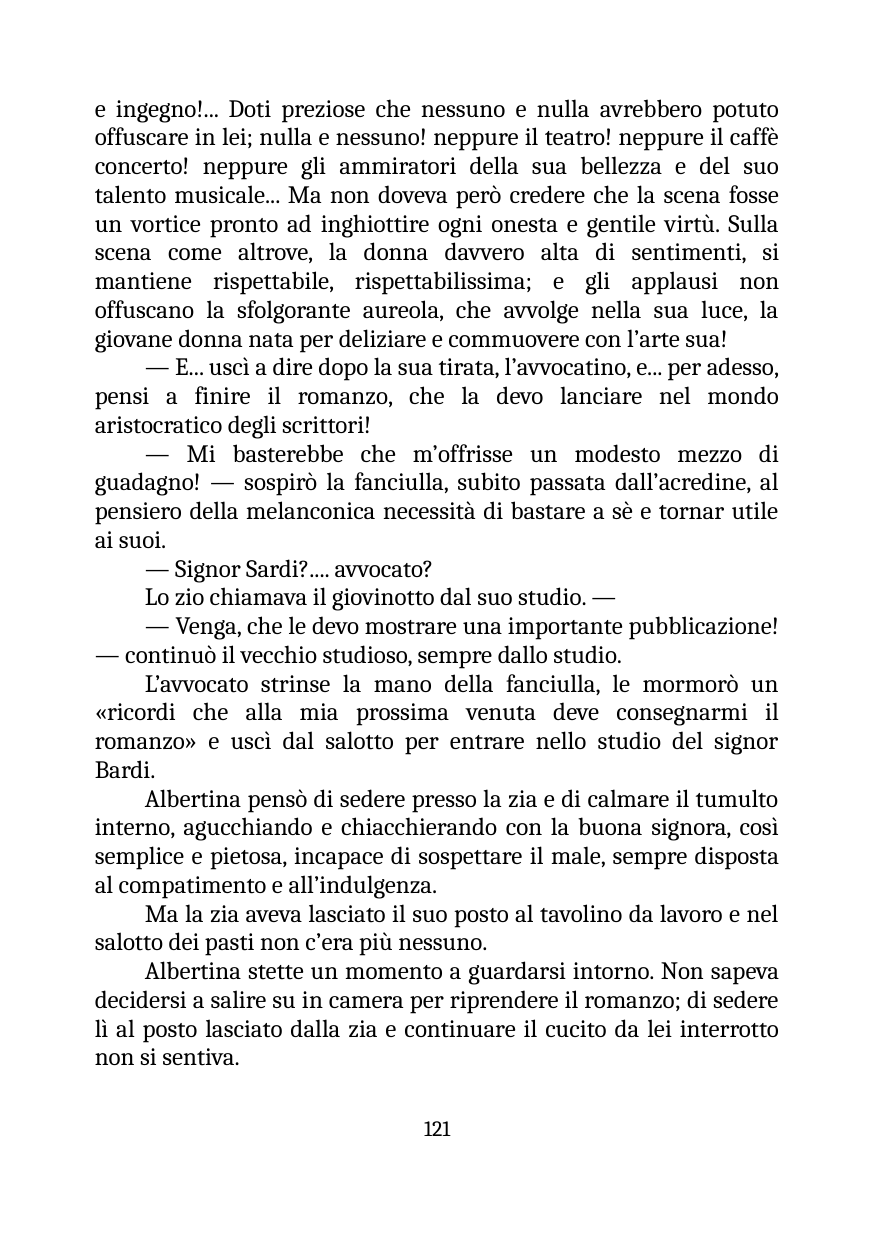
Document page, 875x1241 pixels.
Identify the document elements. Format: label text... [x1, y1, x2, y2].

text — E... uscì a dire dopo la sua tirata, l’avvocatino, e... per adesso, pensi a finire il romanzo, che la devo lanciare nel mondo aristocratico degli scrittori! [94, 353, 779, 439]
text — Signor Sardi?.... avvocato? [94, 554, 779, 583]
text L’avvocato strinse la mano della fanciulla, le mormorò un «ricordi che alla mia prossima venuta deve consegnarmi il romanzo» e uscì dal salotto per entrare nello studio del signor Bardi. [94, 669, 779, 784]
text — Venga, che le devo mostrare una importante pubblicazione! — continuò il vecchio studioso, sempre dallo studio. [94, 612, 779, 669]
text Albertina stette un momento a guardarsi intorno. Non sapeva decidersi a salire su in camera per riprendere il romanzo; di sedere lì al posto lasciato dalla zia e continuare il cucito da lei interrotto non si sentiva. [94, 957, 779, 1072]
text Ma la zia aveva lasciato il suo posto al tavolino da lavoro e nel salotto dei pasti non c’era più nessuno. [94, 899, 779, 957]
text — Mi basterebbe che m’offrisse un modesto mezzo di guadagno! — sospirò la fanciulla, subito passata dall’acredine, al pensiero della melanconica necessità di bastare a sè e tornar utile ai suoi. [94, 439, 779, 554]
text Lo zio chiamava il giovinotto dal suo studio. — [94, 583, 779, 612]
text Albertina pensò di sedere presso la zia e di calmare il tumulto interno, agucchiando e chiacchierando con la buona signora, così semplice e pietosa, incapace di sospettare il male, sempre disposta al compatimento e all’indulgenza. [94, 784, 779, 899]
text e ingegno!... Doti preziose che nessuno e nulla avrebbero potuto offuscare in lei; nulla e nessuno! neppure il teatro! neppure il caffè concerto! neppure gli ammiratori della sua bellezza e del suo talento musicale... Ma non doveva però credere che la scena fosse un vortice pronto ad inghiottire ogni onesta e gentile virtù. Sulla scena come altrove, la donna davvero alta di sentimenti, si mantiene rispettabile, rispettabilissima; e gli applausi non offuscano la sfolgorante aureola, che avvolge nella sua luce, la giovane donna nata per deliziare e commuovere con l’arte sua! [94, 94, 779, 353]
